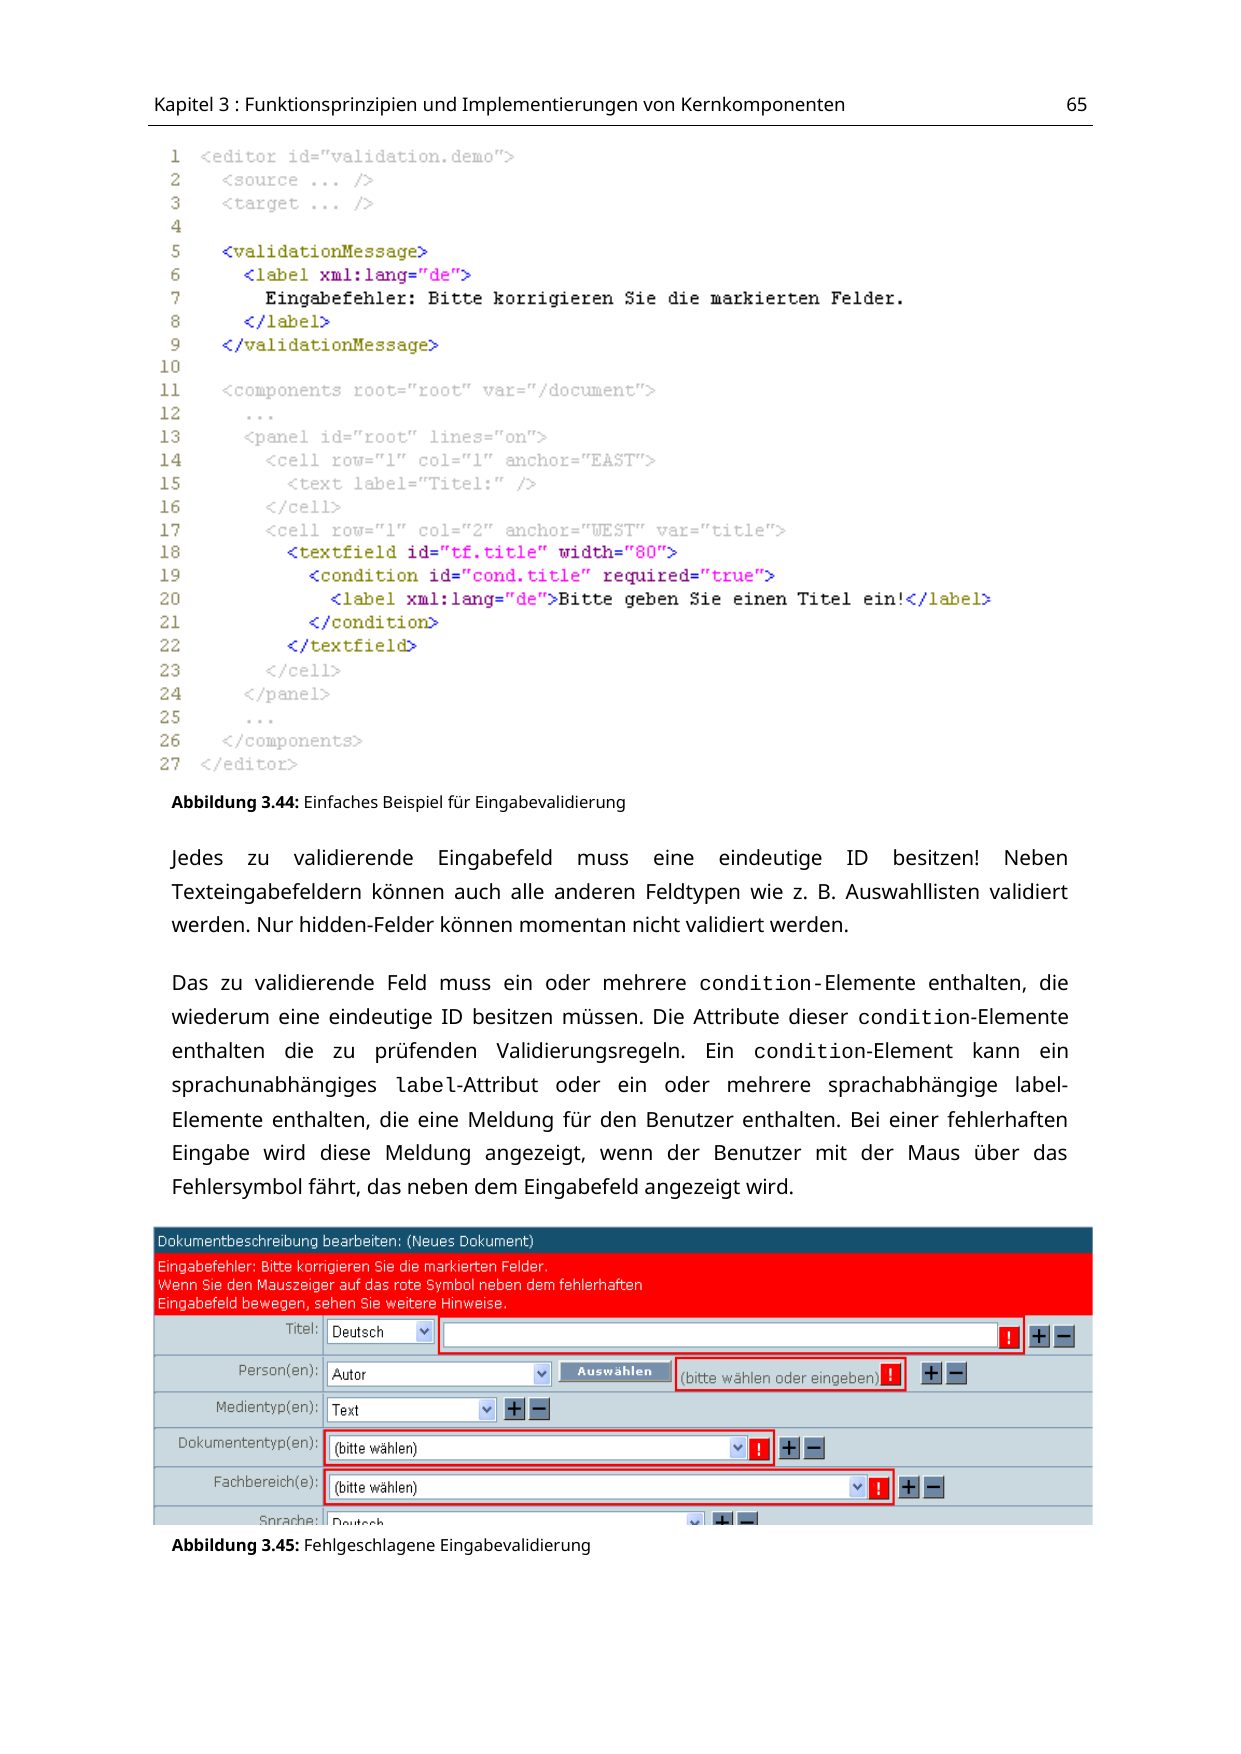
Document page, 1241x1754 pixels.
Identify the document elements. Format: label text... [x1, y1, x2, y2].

text Abbildung 3.44: Einfaches Beispiel für Eingabevalidierung [171, 775, 1022, 814]
text Abbildung 3.45: Fehlgeschlagene Eingabevalidierung [172, 1525, 1069, 1557]
text Jedes zu validierende Eingabefeld muss eine eindeutige ID besitzen! Neben Texteingabefeldern können auch alle anderen Feldtypen wie z. B. Auswahllisten validiert werden. Nur hidden-Felder können momentan nicht validiert werden. [171, 148, 1069, 939]
text Das zu validierende Feld muss ein oder mehrere condition-Elemente enthalten, die wiederum eine eindeutige ID besitzen müssen. Die Attribute dieser condition-Elemente enthalten die zu prüfenden Validierungsregeln. Ein condition-Element kann ein sprachunabhängiges label-Attribut oder ein oder mehrere sprachabhängige label-Elemente enthalten, die eine Meldung für den Benutzer enthalten. Bei einer fehlerhaften Eingabe wird diese Meldung angezeigt, wenn der Benutzer mit der Maus über das Fehlersymbol fährt, das neben dem Eingabefeld angezeigt wird. [171, 968, 1069, 1201]
picture [147, 1221, 1093, 1525]
